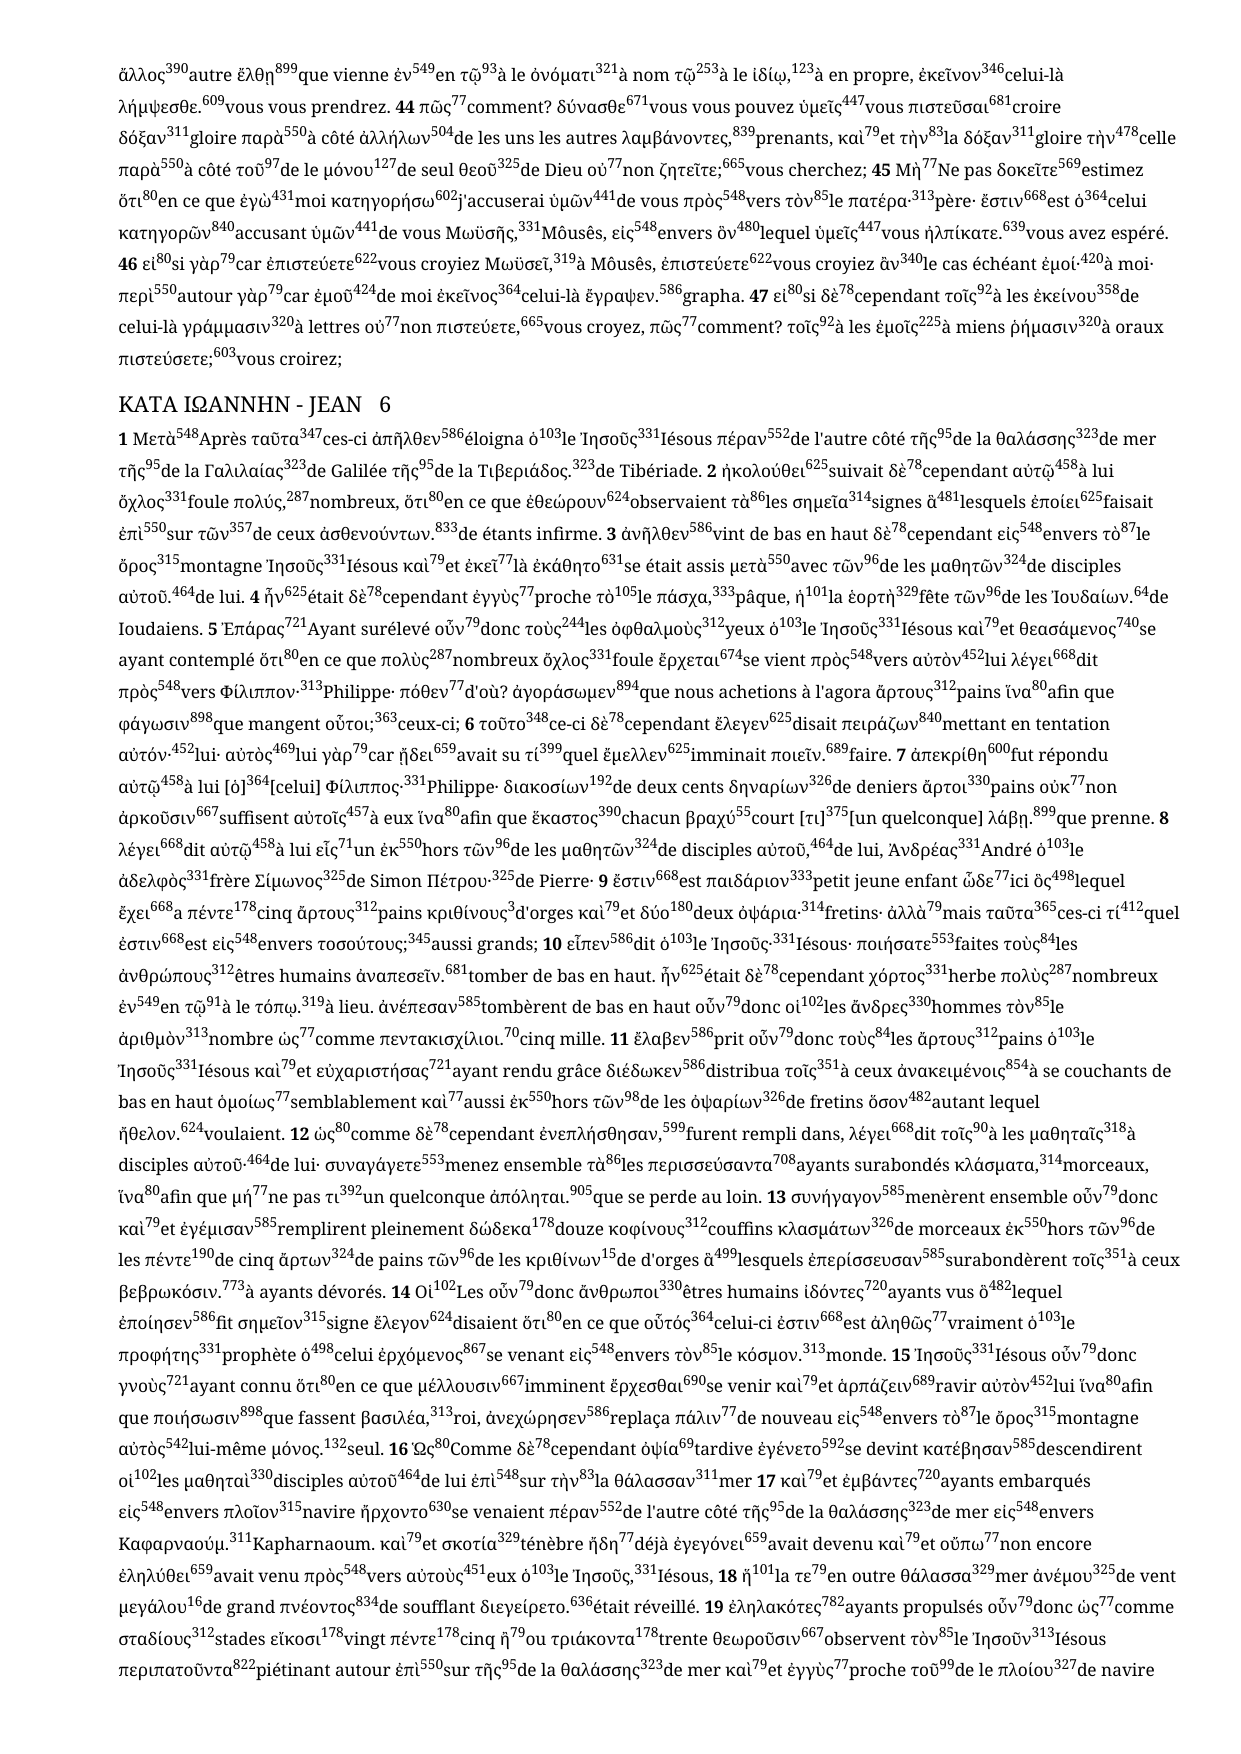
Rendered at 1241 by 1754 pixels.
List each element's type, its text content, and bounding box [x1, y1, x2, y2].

text 1 Μετὰ548Après ταῦτα347ces-ci ἦν625était ἑορτὴ329fête τῶν96de les Ἰουδαίων64de Ioudaiens καὶ79et ἀνέβη586monta Ἰησοῦς331Iésous εἰς548envers Ἱεροσόλυμα.314Ierosoluma. 2 Ἔστιν668Est δὲ78cependant ἐν549en τοῖς92à les Ἱεροσολύμοις320à Ierosoluma ἐπὶ549sur τῇ89à la προβατικῇ57à probatique κολυμβήθρα329piscine ἡ362celle ἐπιλεγομένη889étante dite sur Ἑβραϊστὶ77En Hébreu Βηθσαϊδά329Bethsaïda πέντε176cinq στοὰς310portiques ἔχουσα.838ayante. 3 ἐν549en ταύταις349à celles-ci κατέκειτο631se couchait de haut en bas πλῆθος333multitude τῶν357de ceux ἀσθενούντων,833de étants infirme, τυφλῶν,64de aveugles, χωλῶν,64de boiteux, ξηρῶν.64de secs. 4 5 ἦν625était δέ78cependant τις287un quelconque ἄνθρωπος331être humain ἐκεῖ77là τριάκοντα180trente [καὶ]79[et] ὀκτὼ180huit ἔτη314ans ἔχων840ayant ἐν549en τῇ89à la ἀσθενείᾳ317à infirmité αὐτοῦ·464de lui· 6 τοῦτον346celui-ci ἰδὼν721ayant vu ὁ103le Ἰησοῦς331Iésous κατακείμενον849se couchant de haut en bas καὶ79et γνοὺς721ayant connu ὅτι80en ce que πολὺν373nombreux ἤδη77déjà χρόνον313temps ἔχει,668a, λέγει668dit αὐτῷ·458à lui· θέλεις666tu veux ὑγιὴς47sain γενέσθαι;682se devenir; 7 ἀπεκρίθη600fut répondu αὐτῷ458à lui ὁ364celui ἀσθενῶν·840étant infirme· κύριε,337Maître, ἄνθρωπον313être humain οὐκ77non ἔχω664j'ai ἵνα80afin que ὅταν80lorsque le cas échéant ταραχθῇ911que soit troublé τὸ105le ὕδωρ333eau βάλῃ899que jette με417moi εἰς548envers τὴν83la κολυμβήθραν·311piscine· ἐν549en ᾧ486à lequel δὲ78cependant ἔρχομαι670je me viens ἐγώ,431moi, ἄλλος390autre πρὸ550d'avant ἐμοῦ424de moi καταβαίνει.668descend. 8 λέγει668dit αὐτῷ458à lui ὁ103le Ἰησοῦς·331Iésous· ἔγειρε570éveille ἆρον554lève τὸν85le κράβαττόν313grabat σου442de toi καὶ79et περιπάτει.570piétine autour. 9 καὶ79et εὐθέως77directement ἐγένετο592se devint ὑγιὴς47sain ὁ103le ἄνθρωπος331être humain καὶ79et ἦρεν586leva τὸν85le κράβαττον313grabat αὐτοῦ464de lui καὶ79et περιεπάτει.625piétinait autour. Ἦν625Était δὲ78cependant σάββατον333sabbat ἐν549en ἐκείνῃ142à celle-là τῇ89à la ἡμέρᾳ.317à journée. 10 ἔλεγον624disaient οὖν79donc οἱ102les Ἰουδαῖοι70Ioudaiens τῷ352à celui τεθεραπευμένῳ·801à ayant été soigné· σάββατόν333sabbat ἐστιν,668est, καὶ79et οὐκ77non ἔξεστίν668est permis σοι439à toi ἆραι681lever τὸν85le κράβαττόν313grabat σου.442de toi. 11 ὁ364celui δὲ78cependant ἀπεκρίθη600fut répondu αὐτοῖς·457à eux· ὁ364celui ποιήσας721ayant fait με417moi ὑγιῆ53sain ἐκεῖνός364celui-là μοι420à moi εἶπεν·586dit· ἆρον554lève τὸν85le κράβαττόν313grabat σου442de toi καὶ79et περιπάτει.570piétine autour. 12 ἠρώτησαν585sollicitèrent αὐτόν·452lui· τίς410quel ἐστιν668est ὁ103le ἄνθρωπος331être humain ὁ364celui εἰπών721ayant dit σοι·439à toi· ἆρον554lève καὶ79et περιπάτει;570piétine autour; 13 ὁ364celui δὲ78cependant ἰαθεὶς760ayant été guéri οὐκ77non ᾔδει659avait su τίς410quel ἐστιν,668est, ὁ103le γὰρ79car Ἰησοῦς331Iésous ἐξένευσεν586fit signe au dehors ὄχλου325de foule ὄντος834de étant ἐν549en τῷ91à le τόπῳ.319à lieu. 14 μετὰ548après ταῦτα347ces-ci εὑρίσκει668trouve αὐτὸν452lui ὁ103le Ἰησοῦς331Iésous ἐν549en τῷ93à le ἱερῷ321à sanctuaire καὶ79et εἶπεν586dit αὐτῷ·458à lui· ἴδε306voici ὑγιὴς47sain γέγονας,640tu as devenu, μηκέτι77ne pas plus ἁμάρτανε,570faute, ἵνα80afin que μὴ77ne pas χεῖρόν73pire σοί439à toi τι392un quelconque γένηται.905que se devienne. 15 ἀπῆλθεν586éloigna ὁ103le ἄνθρωπος331être humain καὶ79et ἀνήγγειλεν586annonça de bas en haut τοῖς90à les Ἰουδαίοις58à Ioudaiens ὅτι80en ce que Ἰησοῦς331Iésous ἐστιν668est ὁ364celui ποιήσας721ayant fait αὐτὸν452lui ὑγιῆ.53sain. 16 καὶ79et διὰ548par le fait de τοῦτο348ce-ci ἐδίωκον624poursuivaient οἱ102les Ἰουδαῖοι70Ioudaiens τὸν85le Ἰησοῦν,313Iésous, ὅτι80en ce que ταῦτα347ces-ci ἐποίει625faisait ἐν549en σαββάτῳ.321à sabbat. 17 Ὁ469Celui δὲ78cependant [Ἰησοῦς]331[Iésous] ἀπεκρίνατο592se répondit αὐτοῖς·457à eux· ὁ103le πατήρ331père μου424de moi ἕως551jusqu'à ce que ἄρτι77à l'instant ἐργάζεται674se met au travail κἀγὼ431et moi ἐργάζομαι·670je me mets au travail· 18 διὰ548par le fait de τοῦτο348ce-ci οὖν79donc μᾶλλον77davantage ἐζήτουν624cherchaient αὐτὸν452lui οἱ102les Ἰουδαῖοι70Ioudaiens ἀποκτεῖναι,681tuer catégoriquement, ὅτι80en ce que οὐ77non μόνον77seulement ἔλυεν625déliait τὸ87le σάββατον,315sabbat, ἀλλὰ79mais καὶ77aussi πατέρα313père ἴδιον115en propre ἔλεγεν625disait τὸν85le θεὸν313Dieu ἴσον53égal ἑαυτὸν528lui-même ποιῶν840faisant τῷ91à le θεῷ.319à Dieu. 19 Ἀπεκρίνατο592Se répondit οὖν79donc ὁ103le Ἰησοῦς331Iésous καὶ79et ἔλεγεν625disait αὐτοῖς·457à eux· ἀμὴν304amen ἀμὴν304amen λέγω664je dis ὑμῖν,438à vous, οὐ77non δύναται674se peut ὁ103le υἱὸς331fils ποιεῖν689faire ἀφ᾽550au loin ἑαυτοῦ537de lui-même οὐδὲν375aucun ἐὰν80si le cas échéant μή340ne pas τι375un quelconque βλέπῃ921que regarde τὸν85le πατέρα313père ποιοῦντα·822faisant· ἃ481lesquels γὰρ79car ἂν340le cas échéant ἐκεῖνος364celui-là ποιῇ,921que fasse, ταῦτα347ces-ci καὶ77aussi ὁ103le υἱὸς331fils ὁμοίως77semblablement ποιεῖ.668fait. 20 ὁ103le γὰρ79car πατὴρ331père φιλεῖ668affectionne τὸν85le υἱὸν313fils καὶ79et πάντα374tous δείκνυσιν668montre αὐτῷ458à lui ἃ481lesquels αὐτὸς542lui-même ποιεῖ,668fait, καὶ79et μείζονα54plus grands τούτων359de ces-ci δείξει606montrera αὐτῷ458à lui ἔργα,314travaux, ἵνα80afin que ὑμεῖς447vous θαυμάζητε.918que vous étonniez. 21 ὥσπερ80comme certes γὰρ79car ὁ103le πατὴρ331père ἐγείρει668éveille τοὺς84les νεκροὺς52morts καὶ79et ζῳοποιεῖ,668fait être vivant, οὕτως77ainsi καὶ77aussi ὁ103le υἱὸς331fils οὓς479lesquels θέλει668veut ζῳοποιεῖ.668fait être vivant. 22 οὐδὲ79non cependant γὰρ79car ὁ103le πατὴρ331père κρίνει668juge οὐδένα,373aucun, ἀλλὰ79mais τὴν83la κρίσιν311jugement πᾶσαν267toute δέδωκεν642a donné τῷ91à le υἱῷ,319à fils, 23 ἵνα80afin que πάντες389tous τιμῶσιν920que valorisent τὸν85le υἱὸν313fils καθὼς77de haut en bas comme τιμῶσιν667valorisent τὸν85le πατέρα.313père. ὁ364celui μὴ77ne pas τιμῶν840valorisant τὸν85le υἱὸν313fils οὐ77non τιμᾷ668valorise τὸν85le πατέρα313père τὸν346celui πέμψαντα707ayant mandé αὐτόν.452lui. 24 Ἀμὴν304Amen ἀμὴν304amen λέγω664je dis ὑμῖν438à vous ὅτι80en ce que ὁ364celui τὸν85le λόγον313discours μου424de moi ἀκούων840écoutant καὶ79et πιστεύων840croyant τῷ352à celui πέμψαντί713à ayant mandé με417moi ἔχει668a ζωὴν311vie αἰώνιον2éternelle καὶ79et εἰς548envers κρίσιν311jugement οὐκ77non ἔρχεται,674se vient, ἀλλὰ79mais μεταβέβηκεν642a dépassé ἐκ550hors τοῦ97de le θανάτου325de trépas εἰς548envers τὴν83la ζωήν.311vie. 25 ἀμὴν304amen ἀμὴν304amen λέγω664je dis ὑμῖν438à vous ὅτι80en ce que ἔρχεται674se vient ὥρα329heure καὶ79et νῦν77maintenant ἐστιν668est ὅτε77lorsque οἱ102les νεκροὶ70morts ἀκούσουσιν605écouteront τῆς95de la φωνῆς323de son de voix τοῦ97de le υἱοῦ325de fils τοῦ97de le θεοῦ325de Dieu καὶ79et οἱ363ceux ἀκούσαντες720ayants écoutés ζήσουσιν.605vivront. 26 ὥσπερ80comme certes γὰρ79car ὁ103le πατὴρ331père ἔχει668a ζωὴν311vie ἐν549en ἑαυτῷ,533à lui-même, οὕτως77ainsi καὶ77aussi τῷ91à le υἱῷ319à fils ἔδωκεν586donna ζωὴν311vie ἔχειν689avoir ἐν549en ἑαυτῷ.533à lui-même. 27 καὶ79et ἐξουσίαν311autorité ἔδωκεν586donna αὐτῷ458à lui κρίσιν311jugement ποιεῖν,689faire, ὅτι80en ce que υἱὸς331fils ἀνθρώπου325de être humain ἐστίν.668est. 28 μὴ77ne pas θαυμάζετε569étonnez τοῦτο,348ce-ci, ὅτι80en ce que ἔρχεται674se vient ὥρα329heure ἐν549en ᾗ484à laquelle πάντες286tous οἱ363ceux ἐν549en τοῖς92à les μνημείοις320à mémoriaux ἀκούσουσιν605écouteront τῆς95de la φωνῆς323de son de voix αὐτοῦ464de lui 29 καὶ79et ἐκπορεύσονται611se iront au dehors οἱ363ceux τὰ86les ἀγαθὰ54bons ποιήσαντες720ayants faits εἰς548envers ἀνάστασιν311redressement ζωῆς,323de vie, οἱ363ceux δὲ78cependant τὰ86les φαῦλα54dérisoires πράξαντες720ayants pratiqués εἰς548envers ἀνάστασιν311redressement κρίσεως.323de jugement. 30 Οὐ77Non δύναμαι670je me puis ἐγὼ431moi ποιεῖν689faire ἀπ᾽550au loin ἐμαυτοῦ511de moi-même οὐδέν·375aucun· καθὼς77de haut en bas comme ἀκούω664j'écoute κρίνω,664je juge, καὶ79et ἡ101la κρίσις329jugement ἡ101la ἐμὴ229mienne δικαία45juste ἐστίν,668est, ὅτι80en ce que οὐ77non ζητῶ664je cherche τὸ87le θέλημα315volonté τὸ87le ἐμὸν220mien ἀλλὰ79mais τὸ87le θέλημα315volonté τοῦ358de celui πέμψαντός716de ayant mandé με.417moi. 31 Ἐὰν80Si le cas échéant ἐγὼ431moi μαρτυρῶ917que je témoigne περὶ550autour ἐμαυτοῦ,511de moi-même, ἡ101la μαρτυρία329déposition de témoignage μου424de moi οὐκ77non ἔστιν668est ἀληθής·45vrai· 32 ἄλλος390autre ἐστὶν668est ὁ364celui μαρτυρῶν840témoignant περὶ550autour ἐμοῦ,424de moi, καὶ79et οἶδα638j'ai su ὅτι80en ce que ἀληθής45vrai ἐστιν668est ἡ101la μαρτυρία329déposition de témoignage ἣν478laquelle μαρτυρεῖ668témoigne περὶ550autour ἐμοῦ.424de moi. 33 ὑμεῖς447vous ἀπεστάλκατε639vous avez envoyé πρὸς548vers Ἰωάννην,313Ioannes, καὶ79et μεμαρτύρηκεν642a témoigné τῇ89à la ἀληθείᾳ·317à vérité· 34 ἐγὼ431moi δὲ78cependant οὐ77non παρὰ550à côté ἀνθρώπου325de être humain τὴν83la μαρτυρίαν311déposition de témoignage λαμβάνω,664je prends, ἀλλὰ79mais ταῦτα347ces-ci λέγω664je dis ἵνα80afin que ὑμεῖς447vous σωθῆτε.908que vous soyez sauvé. 35 ἐκεῖνος364celui-là ἦν625était ὁ103le λύχνος331chandelle ὁ364celui καιόμενος891étant allumé καὶ79et φαίνων,840apparaissant en lumière, ὑμεῖς447vous δὲ78cependant ἠθελήσατε583vous voulûtes ἀγαλλιαθῆναι683être exulté πρὸς548vers ὥραν311heure ἐν549en τῷ93à le φωτὶ321à lumière αὐτοῦ.464de lui. 36 Ἐγὼ431Moi δὲ78cependant ἔχω664j'ai τὴν83la μαρτυρίαν311déposition de témoignage μείζω30plus grande τοῦ97de le Ἰωάννου·325de Ioannes· τὰ104les γὰρ79car ἔργα332travaux ἃ481lesquels δέδωκέν642a donné μοι420à moi ὁ103le πατὴρ331père ἵνα80afin que τελειώσω895que je perfectionne αὐτά,453eux, αὐτὰ157mêmes τὰ104les ἔργα332travaux ἃ481lesquels ποιῶ664je fais μαρτυρεῖ668témoigne περὶ550autour ἐμοῦ424de moi ὅτι80en ce que ὁ103le πατήρ331père με417moi ἀπέσταλκεν.642a envoyé. 37 καὶ79et ὁ103le πέμψας721ayant mandé με417moi πατὴρ331père ἐκεῖνος364celui-là μεμαρτύρηκεν642a témoigné περὶ550autour ἐμοῦ.424de moi. οὔτε79ni φωνὴν311son de voix αὐτοῦ464de lui πώποτε77jamais à un moment ἀκηκόατε639vous avez écouté οὔτε79ni εἶδος315aspect αὐτοῦ464de lui ἑωράκατε,639vous avez vu, 38 καὶ79et τὸν85le λόγον313discours αὐτοῦ464de lui οὐκ77non ἔχετε665vous avez ἐν549en ὑμῖν438à vous μένοντα,822restant, ὅτι80en ce que ὃν480lequel ἀπέστειλεν586envoya ἐκεῖνος,364celui-là, τούτῳ352à celui-ci ὑμεῖς447vous οὐ77non πιστεύετε.665vous croyez. 39 ἐραυνᾶτε665vous scrutez τὰς82les γραφάς,310graphes, ὅτι80en ce que ὑμεῖς447vous δοκεῖτε665vous estimez ἐν549en αὐταῖς455à elles ζωὴν311vie αἰώνιον2éternelle ἔχειν·689avoir· καὶ79et ἐκεῖναί361celles-là εἰσιν667sont αἱ361celles μαρτυροῦσαι837témoignantes περὶ550autour ἐμοῦ·424de moi· 40 καὶ79et οὐ77non θέλετε665vous voulez ἐλθεῖν681venir πρός548vers με417moi ἵνα80afin que ζωὴν311vie ἔχητε.918que vous ayez. 41 Δόξαν311Gloire παρὰ550à côté ἀνθρώπων324de êtres humains οὐ77non λαμβάνω,664je prends, 42 ἀλλ᾽79mais ἔγνωκα638j'ai connu ὑμᾶς436vous ὅτι80en ce que τὴν83la ἀγάπην311amour τοῦ97de le θεοῦ325de Dieu οὐκ77non ἔχετε665vous avez ἐν549en ἑαυτοῖς.519à vous-mêmes. 43 ἐγὼ431moi ἐλήλυθα638j'ai venu ἐν549en τῷ93à le ὀνόματι321à nom τοῦ97de le πατρός325de père μου,424de moi, καὶ79et οὐ77non λαμβάνετέ665vous prenez με·417moi· ἐὰν80si le cas échéant ἄλλος390autre ἔλθῃ899que vienne ἐν549en τῷ93à le ὀνόματι321à nom τῷ253à le ἰδίῳ,123à en propre, ἐκεῖνον346celui-là λήμψεσθε.609vous vous prendrez. 44 πῶς77comment? δύνασθε671vous vous pouvez ὑμεῖς447vous πιστεῦσαι681croire δόξαν311gloire παρὰ550à côté ἀλλήλων504de les uns les autres λαμβάνοντες,839prenants, καὶ79et τὴν83la δόξαν311gloire τὴν478celle παρὰ550à côté τοῦ97de le μόνου127de seul θεοῦ325de Dieu οὐ77non ζητεῖτε;665vous cherchez; 45 Μὴ77Ne pas δοκεῖτε569estimez ὅτι80en ce que ἐγὼ431moi κατηγορήσω602j'accuserai ὑμῶν441de vous πρὸς548vers τὸν85le πατέρα·313père· ἔστιν668est ὁ364celui κατηγορῶν840accusant ὑμῶν441de vous Μωϋσῆς,331Môusês, εἰς548envers ὃν480lequel ὑμεῖς447vous ἠλπίκατε.639vous avez espéré. 46 εἰ80si γὰρ79car ἐπιστεύετε622vous croyiez Μωϋσεῖ,319à Môusês, ἐπιστεύετε622vous croyiez ἂν340le cas échéant ἐμοί·420à moi· περὶ550autour γὰρ79car ἐμοῦ424de moi ἐκεῖνος364celui-là ἔγραψεν.586grapha. 47 εἰ80si δὲ78cependant τοῖς92à les ἐκείνου358de celui-là γράμμασιν320à lettres οὐ77non πιστεύετε,665vous croyez, πῶς77comment? τοῖς92à les ἐμοῖς225à miens ῥήμασιν320à oraux πιστεύσετε;603vous croirez; [118, 59, 1181, 371]
text ΚΑΤΑ ΙΩΑΝΝΗΝ - JEAN 6 [118, 389, 1181, 419]
text 1 Μετὰ548Après ταῦτα347ces-ci ἀπῆλθεν586éloigna ὁ103le Ἰησοῦς331Iésous πέραν552de l'autre côté τῆς95de la θαλάσσης323de mer τῆς95de la Γαλιλαίας323de Galilée τῆς95de la Τιβεριάδος.323de Tibériade. 2 ἠκολούθει625suivait δὲ78cependant αὐτῷ458à lui ὄχλος331foule πολύς,287nombreux, ὅτι80en ce que ἐθεώρουν624observaient τὰ86les σημεῖα314signes ἃ481lesquels ἐποίει625faisait ἐπὶ550sur τῶν357de ceux ἀσθενούντων.833de étants infirme. 3 ἀνῆλθεν586vint de bas en haut δὲ78cependant εἰς548envers τὸ87le ὄρος315montagne Ἰησοῦς331Iésous καὶ79et ἐκεῖ77là ἐκάθητο631se était assis μετὰ550avec τῶν96de les μαθητῶν324de disciples αὐτοῦ.464de lui. 4 ἦν625était δὲ78cependant ἐγγὺς77proche τὸ105le πάσχα,333pâque, ἡ101la ἑορτὴ329fête τῶν96de les Ἰουδαίων.64de Ioudaiens. 5 Ἐπάρας721Ayant surélevé οὖν79donc τοὺς244les ὀφθαλμοὺς312yeux ὁ103le Ἰησοῦς331Iésous καὶ79et θεασάμενος740se ayant contemplé ὅτι80en ce que πολὺς287nombreux ὄχλος331foule ἔρχεται674se vient πρὸς548vers αὐτὸν452lui λέγει668dit πρὸς548vers Φίλιππον·313Philippe· πόθεν77d'où? ἀγοράσωμεν894que nous achetions à l'agora ἄρτους312pains ἵνα80afin que φάγωσιν898que mangent οὗτοι;363ceux-ci; 6 τοῦτο348ce-ci δὲ78cependant ἔλεγεν625disait πειράζων840mettant en tentation αὐτόν·452lui· αὐτὸς469lui γὰρ79car ᾔδει659avait su τί399quel ἔμελλεν625imminait ποιεῖν.689faire. 7 ἀπεκρίθη600fut répondu αὐτῷ458à lui [ὁ]364[celui] Φίλιππος·331Philippe· διακοσίων192de deux cents δηναρίων326de deniers ἄρτοι330pains οὐκ77non ἀρκοῦσιν667suffisent αὐτοῖς457à eux ἵνα80afin que ἕκαστος390chacun βραχύ55court [τι]375[un quelconque] λάβῃ.899que prenne. 8 λέγει668dit αὐτῷ458à lui εἷς71un ἐκ550hors τῶν96de les μαθητῶν324de disciples αὐτοῦ,464de lui, Ἀνδρέας331André ὁ103le ἀδελφὸς331frère Σίμωνος325de Simon Πέτρου·325de Pierre· 9 ἔστιν668est παιδάριον333petit jeune enfant ὧδε77ici ὃς498lequel ἔχει668a πέντε178cinq ἄρτους312pains κριθίνους3d'orges καὶ79et δύο180deux ὀψάρια·314fretins· ἀλλὰ79mais ταῦτα365ces-ci τί412quel ἐστιν668est εἰς548envers τοσούτους;345aussi grands; 10 εἶπεν586dit ὁ103le Ἰησοῦς·331Iésous· ποιήσατε553faites τοὺς84les ἀνθρώπους312êtres humains ἀναπεσεῖν.681tomber de bas en haut. ἦν625était δὲ78cependant χόρτος331herbe πολὺς287nombreux ἐν549en τῷ91à le τόπῳ.319à lieu. ἀνέπεσαν585tombèrent de bas en haut οὖν79donc οἱ102les ἄνδρες330hommes τὸν85le ἀριθμὸν313nombre ὡς77comme πεντακισχίλιοι.70cinq mille. 11 ἔλαβεν586prit οὖν79donc τοὺς84les ἄρτους312pains ὁ103le Ἰησοῦς331Iésous καὶ79et εὐχαριστήσας721ayant rendu grâce διέδωκεν586distribua τοῖς351à ceux ἀνακειμένοις854à se couchants de bas en haut ὁμοίως77semblablement καὶ77aussi ἐκ550hors τῶν98de les ὀψαρίων326de fretins ὅσον482autant lequel ἤθελον.624voulaient. 12 ὡς80comme δὲ78cependant ἐνεπλήσθησαν,599furent rempli dans, λέγει668dit τοῖς90à les μαθηταῖς318à disciples αὐτοῦ·464de lui· συναγάγετε553menez ensemble τὰ86les περισσεύσαντα708ayants surabondés κλάσματα,314morceaux, ἵνα80afin que μή77ne pas τι392un quelconque ἀπόληται.905que se perde au loin. 13 συνήγαγον585menèrent ensemble οὖν79donc καὶ79et ἐγέμισαν585remplirent pleinement δώδεκα178douze κοφίνους312couffins κλασμάτων326de morceaux ἐκ550hors τῶν96de les πέντε190de cinq ἄρτων324de pains τῶν96de les κριθίνων15de d'orges ἃ499lesquels ἐπερίσσευσαν585surabondèrent τοῖς351à ceux βεβρωκόσιν.773à ayants dévorés. 14 Οἱ102Les οὖν79donc ἄνθρωποι330êtres humains ἰδόντες720ayants vus ὃ482lequel ἐποίησεν586fit σημεῖον315signe ἔλεγον624disaient ὅτι80en ce que οὗτός364celui-ci ἐστιν668est ἀληθῶς77vraiment ὁ103le προφήτης331prophète ὁ498celui ἐρχόμενος867se venant εἰς548envers τὸν85le κόσμον.313monde. 15 Ἰησοῦς331Iésous οὖν79donc γνοὺς721ayant connu ὅτι80en ce que μέλλουσιν667imminent ἔρχεσθαι690se venir καὶ79et ἁρπάζειν689ravir αὐτὸν452lui ἵνα80afin que ποιήσωσιν898que fassent βασιλέα,313roi, ἀνεχώρησεν586replaça πάλιν77de nouveau εἰς548envers τὸ87le ὄρος315montagne αὐτὸς542lui-même μόνος.132seul. 16 Ὡς80Comme δὲ78cependant ὀψία69tardive ἐγένετο592se devint κατέβησαν585descendirent οἱ102les μαθηταὶ330disciples αὐτοῦ464de lui ἐπὶ548sur τὴν83la θάλασσαν311mer 17 καὶ79et ἐμβάντες720ayants embarqués εἰς548envers πλοῖον315navire ἤρχοντο630se venaient πέραν552de l'autre côté τῆς95de la θαλάσσης323de mer εἰς548envers Καφαρναούμ.311Kapharnaoum. καὶ79et σκοτία329ténèbre ἤδη77déjà ἐγεγόνει659avait devenu καὶ79et οὔπω77non encore ἐληλύθει659avait venu πρὸς548vers αὐτοὺς451eux ὁ103le Ἰησοῦς,331Iésous, 18 ἥ101la τε79en outre θάλασσα329mer ἀνέμου325de vent μεγάλου16de grand πνέοντος834de soufflant διεγείρετο.636était réveillé. 19 ἐληλακότες782ayants propulsés οὖν79donc ὡς77comme σταδίους312stades εἴκοσι178vingt πέντε178cinq ἢ79ou τριάκοντα178trente θεωροῦσιν667observent τὸν85le Ἰησοῦν313Iésous περιπατοῦντα822piétinant autour ἐπὶ550sur τῆς95de la θαλάσσης323de mer καὶ79et ἐγγὺς77proche τοῦ99de le πλοίου327de navire γινόμενον,849se devenant, καὶ79et ἐφοβήθησαν.599furent effrayé. 20 ὁ469celui δὲ78cependant λέγει668dit αὐτοῖς·457à eux· ἐγώ431moi εἰμι·664je suis· μὴ77ne pas φοβεῖσθε.573que vous vous effrayez. 21 ἤθελον624voulaient οὖν79donc λαβεῖν681prendre αὐτὸν452lui εἰς548envers τὸ87le πλοῖον,315navire, καὶ79et εὐθέως77directement ἐγένετο592se devint τὸ105le πλοῖον333navire ἐπὶ550sur τῆς95de la γῆς323de terre εἰς548envers ἣν478laquelle ὑπῆγον.624dirigeaient en arrière. 22 Τῇ350à Celle ἐπαύριον77lendemain ὁ103le ὄχλος331foule ὁ364celui ἑστηκὼς783ayant dressé πέραν552de l'autre côté τῆς95de la θαλάσσης323de mer εἶδον585virent ὅτι80en ce que πλοιάριον333petit navire ἄλλο134autre οὐκ77non ἦν625était ἐκεῖ77là εἰ551si μὴ77ne pas ἓν73un καὶ79et ὅτι80en ce que οὐ77non συνεισῆλθεν586entra avec τοῖς90à les μαθηταῖς318à disciples αὐτοῦ464de lui ὁ103le Ἰησοῦς331Iésous εἰς548envers τὸ87le πλοῖον315navire ἀλλὰ79mais μόνοι131seuls οἱ102les μαθηταὶ330disciples αὐτοῦ464de lui ἀπῆλθον·585éloignèrent· 23 ἄλλα133autres ἦλθεν586vint πλοιά[ρια]332navires ἐκ550hors Τιβεριάδος323de Tibériade ἐγγὺς77proche τοῦ97de le τόπου325de lieu ὅπου77là où ἔφαγον585mangèrent τὸν85le ἄρτον313pain εὐχαριστήσαντος716de ayant rendu grâce τοῦ97de le κυρίου.325de Maître. 24 ὅτε80lorsque οὖν79donc εἶδεν586vit ὁ103le ὄχλος331foule ὅτι80en ce que Ἰησοῦς331Iésous οὐκ77non ἔστιν668est ἐκεῖ77là οὐδὲ79non cependant οἱ102les μαθηταὶ330disciples αὐτοῦ,464de lui, ἐνέβησαν585embarquèrent αὐτοὶ468eux εἰς548envers τὰ86les πλοιάρια314petits navires καὶ79et ἦλθον585vinrent εἰς548envers Καφαρναοὺμ311Kapharnaoum ζητοῦντες839cherchants τὸν85le Ἰησοῦν.313Iésous. 25 καὶ79et εὑρόντες720ayants trouvés αὐτὸν452lui πέραν552de l'autre côté τῆς95de la θαλάσσης323de mer εἶπον585dirent αὐτῷ·458à lui· ῥαββί,337rabbi, πότε77quand ὧδε77ici γέγονας;640tu as devenu; 26 Ἀπεκρίθη600Fut répondu αὐτοῖς457à eux ὁ103le Ἰησοῦς331Iésous καὶ79et εἶπεν·586dit· ἀμὴν304amen ἀμὴν304amen λέγω664je dis ὑμῖν,438à vous, ζητεῖτέ665vous cherchez με417moi οὐχ77non ὅτι80en ce que εἴδετε583vous vîtes σημεῖα,314signes, ἀλλ᾽79mais ὅτι80en ce que ἐφάγετε583vous mangeâtes ἐκ550hors τῶν96de les ἄρτων324de pains καὶ79et ἐχορτάσθητε.597vous fûtes fourragé. 27 ἐργάζεσθε573que vous vous mettez au travail μὴ77ne pas τὴν83la βρῶσιν311consommation τὴν344celle ἀπολλυμένην847se perdante au loin ἀλλὰ79mais τὴν83la βρῶσιν311consommation τὴν344celle μένουσαν820restante εἰς548envers ζωὴν311vie αἰώνιον,2éternelle, ἣν478laquelle ὁ103le υἱὸς331fils τοῦ97de le ἀνθρώπου325de être humain ὑμῖν438à vous δώσει·606donnera· τοῦτον346celui-ci γὰρ79car ὁ103le πατὴρ331père ἐσφράγισεν586scella ὁ103le θεός.331Dieu. 28 εἶπον585dirent οὖν79donc πρὸς548vers αὐτόν·452lui· τί399quel ποιῶμεν916que nous fassions ἵνα80afin que ἐργαζώμεθα922que nous nous mettions au travail τὰ86les ἔργα314travaux τοῦ97de le θεοῦ;325de Dieu; 29 ἀπεκρίθη600fut répondu [ὁ]103[le] Ἰησοῦς331Iésous καὶ79et εἶπεν586dit αὐτοῖς·457à eux· τοῦτό366ce-ci ἐστιν668est τὸ105le ἔργον333travail τοῦ97de le θεοῦ,325de Dieu, ἵνα77afin que πιστεύητε918que vous croyiez εἰς548envers ὃν480lequel ἀπέστειλεν586envoya ἐκεῖνος.364celui-là. 30 Εἶπον585Dirent οὖν79donc αὐτῷ·458à lui· τί399quel οὖν79donc ποιεῖς666tu fais σὺ448toi σημεῖον,315signe, ἵνα80afin que ἴδωμεν894que nous voyions καὶ79et πιστεύσωμέν894que nous croyions σοι;439à toi; τί399quel ἐργάζῃ;672tu te mets au travail; 31 οἱ102les πατέρες330pères ἡμῶν423de nous τὸ87le μάννα315manne ἔφαγον585mangèrent ἐν549en τῇ89à la ἐρήμῳ,57à déserte, καθώς77de haut en bas comme ἐστιν668est γεγραμμένον·815ayant été graphé· ἄρτον313pain ἐκ550hors τοῦ97de le οὐρανοῦ325de ciel ἔδωκεν586donna αὐτοῖς457à eux φαγεῖν.681manger. 32 εἶπεν586dit οὖν79donc αὐτοῖς457à eux ὁ103le Ἰησοῦς·331Iésous· ἀμὴν304amen ἀμὴν304amen λέγω664je dis ὑμῖν,438à vous, οὐ77non Μωϋσῆς331Môusês δέδωκεν642a donné ὑμῖν438à vous τὸν85le ἄρτον313pain ἐκ550hors τοῦ97de le οὐρανοῦ,325de ciel, ἀλλ᾽79mais ὁ103le πατήρ331père μου424de moi δίδωσιν668donne ὑμῖν438à vous τὸν85le ἄρτον313pain ἐκ550hors τοῦ97de le οὐρανοῦ325de ciel τὸν85le ἀληθινόν·4véritable· 33 ὁ103le γὰρ79car ἄρτος331pain τοῦ97de le θεοῦ325de Dieu ἐστιν668est ὁ364celui καταβαίνων840descendant ἐκ550hors τοῦ97de le οὐρανοῦ325de ciel καὶ79et ζωὴν311vie διδοὺς840donnant τῷ91à le κόσμῳ.319à monde. 34 εἶπον585dirent οὖν79donc πρὸς548vers αὐτόν·452lui· κύριε,337Maître, πάντοτε77en tout moment δὸς554donne ἡμῖν419à nous τὸν85le ἄρτον313pain τοῦτον.138celui-ci. 35 εἶπεν586dit αὐτοῖς457à eux ὁ103le Ἰησοῦς·331Iésous· ἐγώ431moi εἰμι664je suis ὁ103le ἄρτος331pain τῆς95de la ζωῆς·323de vie· ὁ364celui ἐρχόμενος867se venant πρὸς548vers ἐμὲ417moi οὐ77non μὴ77ne pas πεινάσῃ,899que ait faim, καὶ79et ὁ364celui πιστεύων840croyant εἰς548envers ἐμὲ417moi οὐ77non μὴ77ne pas διψήσει606aura soif πώποτε.77jamais à un moment. 36 Ἀλλ᾽79Mais εἶπον582je dis ὑμῖν438à vous ὅτι80en ce que καὶ79et ἑωράκατέ639vous avez vu [με]417[moi] καὶ79et οὐ77non πιστεύετε.665vous croyez. 37 πᾶν392tout ὃ482lequel δίδωσίν668donne μοι420à moi ὁ103le πατὴρ331père πρὸς548vers ἐμὲ417moi ἥξει,606surgira, καὶ79et τὸν346celui ἐρχόμενον849se venant πρὸς548vers ἐμὲ417moi οὐ77non μὴ77ne pas ἐκβάλω895que j'éjecte ἔξω,77au-dehors, 38 ὅτι80en ce que καταβέβηκα638j'ai descendu ἀπὸ550au loin τοῦ97de le οὐρανοῦ325de ciel οὐχ77non ἵνα80afin que ποιῶ917que je fasse τὸ87le θέλημα315volonté τὸ87le ἐμὸν220mien ἀλλὰ79mais τὸ87le θέλημα315volonté τοῦ358de celui πέμψαντός716de ayant mandé με.417moi. 39 τοῦτο366ce-ci δέ78cependant ἐστιν668est τὸ105le θέλημα333volonté τοῦ358de celui πέμψαντός716de ayant mandé με,417moi, ἵνα77afin que πᾶν375tout ὃ482lequel δέδωκέν642a donné μοι420à moi μὴ77ne pas ἀπολέσω895que je perde au loin ἐξ550hors αὐτοῦ,466de lui, ἀλλ᾽79mais ἀναστήσω602je redresserai αὐτὸ454lui [ἐν]549[en] τῇ89à la ἐσχάτῃ206à dernière ἡμέρᾳ.317à journée. 40 τοῦτο366ce-ci γάρ79car ἐστιν668est τὸ105le θέλημα333volonté τοῦ97de le πατρός325de père μου,424de moi, ἵνα77afin que πᾶς390tout ὁ364celui θεωρῶν840observant τὸν85le υἱὸν313fils καὶ79et πιστεύων840croyant εἰς548envers αὐτὸν452lui ἔχῃ921que ait ζωὴν311vie αἰώνιον,2éternelle, καὶ79et ἀναστήσω602je redresserai αὐτὸν452lui ἐγὼ431moi [ἐν]549[en] τῇ89à la ἐσχάτῃ206à dernière ἡμέρᾳ.317à journée. 41 Ἐγόγγυζον624Murmuraient οὖν79donc οἱ102les Ἰουδαῖοι70Ioudaiens περὶ550autour αὐτοῦ464de lui ὅτι80en ce que εἶπεν·586dit· ἐγώ431moi εἰμι664je suis ὁ103le ἄρτος331pain ὁ364celui καταβὰς721ayant descendu ἐκ550hors τοῦ97de le οὐρανοῦ,325de ciel, 42 καὶ79et ἔλεγον·624disaient· οὐχ340non οὗτός364celui-ci ἐστιν668est Ἰησοῦς331Iésous ὁ103le υἱὸς331fils Ἰωσήφ,325de Ioseph, οὗ492de lequel ἡμεῖς430nous οἴδαμεν637nous avons su τὸν85le πατέρα313père καὶ79et τὴν83la μητέρα;311mère; πῶς77comment? νῦν77maintenant λέγει668dit ὅτι80en ce que ἐκ550hors τοῦ97de le οὐρανοῦ325de ciel καταβέβηκα;638j'ai descendu; 43 ἀπεκρίθη600fut répondu Ἰησοῦς331Iésous καὶ79et εἶπεν586dit αὐτοῖς·457à eux· μὴ77ne pas γογγύζετε569murmurez μετ᾽550avec ἀλλήλων.504de les uns les autres. 44 οὐδεὶς390aucun δύναται674se peut ἐλθεῖν681venir πρός548vers με417moi ἐὰν80si le cas échéant μὴ77ne pas ὁ103le πατὴρ331père ὁ364celui πέμψας721ayant mandé με417moi ἑλκύσῃ899que tire αὐτόν,452lui, κἀγὼ431et moi ἀναστήσω602je redresserai αὐτὸν452lui ἐν549en τῇ89à la ἐσχάτῃ206à dernière ἡμέρᾳ.317à journée. 45 ἔστιν668est γεγραμμένον815ayant été graphé ἐν549en τοῖς90à les προφήταις·318à prophètes· καὶ79et ἔσονται611se seront πάντες286tous διδακτοὶ70enseignés θεοῦ·325de Dieu· πᾶς390tout ὁ364celui ἀκούσας721ayant écouté παρὰ550à côté τοῦ97de le πατρὸς325de père καὶ79et μαθὼν721ayant appris ἔρχεται674se vient πρὸς548vers ἐμέ.417moi. 46 οὐχ77non ὅτι80en ce que τὸν85le πατέρα313père ἑώρακέν642a vu τις390un quelconque εἰ551si μὴ77ne pas ὁ364celui ὢν840étant παρὰ550à côté τοῦ97de le θεοῦ,325de Dieu, οὗτος364celui-ci ἑώρακεν642a vu τὸν85le πατέρα.313père. 47 Ἀμὴν304Amen ἀμὴν304amen λέγω664je dis ὑμῖν,438à vous, ὁ364celui πιστεύων840croyant ἔχει668a ζωὴν311vie αἰώνιον.2éternelle. 48 Ἐγώ431Moi εἰμι664je suis ὁ103le ἄρτος331pain τῆς95de la ζωῆς.323de vie. 49 οἱ102les πατέρες330pères ὑμῶν441de vous ἔφαγον585mangèrent ἐν549en τῇ89à la ἐρήμῳ57à déserte τὸ87le μάννα315manne καὶ79et ἀπέθανον·585moururent loin· 50 οὗτός364celui-ci ἐστιν668est ὁ103le ἄρτος331pain ὁ364celui ἐκ550hors τοῦ97de le οὐρανοῦ325de ciel καταβαίνων,840descendant, ἵνα80afin que τις390un quelconque ἐξ550hors αὐτοῦ464de lui φάγῃ899que mange καὶ79et μὴ77ne pas ἀποθάνῃ.899que meure loin. 51 ἐγώ431moi εἰμι664je suis ὁ103le ἄρτος331pain ὁ364celui ζῶν840vivant ὁ364celui ἐκ550hors τοῦ97de le οὐρανοῦ325de ciel καταβάς·721ayant descendu· ἐάν80si le cas échéant τις390un quelconque φάγῃ899que mange ἐκ550hors τούτου150de celui-ci τοῦ97de le ἄρτου325de pain ζήσεται612se vivra εἰς548envers τὸν85le αἰῶνα,313ère, καὶ79et ὁ103le ἄρτος331pain δὲ78cependant ὃν480lequel ἐγὼ431moi δώσω602je donnerai ἡ101la σάρξ329chair μού424de moi ἐστιν668est ὑπὲρ550au-dessus τῆς95de la τοῦ97de le κόσμου325de monde ζωῆς.323de vie. 52 Ἐμάχοντο630Se bataillaient οὖν79donc πρὸς548vers ἀλλήλους501les uns les autres οἱ102les Ἰουδαῖοι70Ioudaiens λέγοντες·839disants· πῶς77comment? δύναται674se peut οὗτος364celui-ci ἡμῖν419à nous δοῦναι681donner τὴν83la σάρκα311chair [αὐτοῦ]464[de lui] φαγεῖν;681manger; 53 εἶπεν586dit οὖν79donc αὐτοῖς457à eux ὁ103le Ἰησοῦς·331Iésous· ἀμὴν304amen ἀμὴν304amen λέγω664je dis ὑμῖν,438à vous, ἐὰν80si le cas échéant μὴ77ne pas φάγητε896que vous mangiez τὴν83la σάρκα311chair τοῦ97de le υἱοῦ325de fils τοῦ97de le ἀνθρώπου325de être humain καὶ79et πίητε896que vous buviez αὐτοῦ464de lui τὸ87le αἷμα,315sang, οὐκ77non ἔχετε665vous avez ζωὴν311vie ἐν549en ἑαυτοῖς.519à vous-mêmes. 54 ὁ364celui τρώγων840rongeant μου424de moi τὴν83la σάρκα311chair καὶ79et πίνων840buvant μου424de moi τὸ87le αἷμα315sang ἔχει668a ζωὴν311vie αἰώνιον,2éternelle, κἀγὼ431et moi ἀναστήσω602je redresserai αὐτὸν452lui τῇ89à la ἐσχάτῃ206à dernière ἡμέρᾳ.317à journée. 55 ἡ101la γὰρ79car σάρξ329chair μου424de moi ἀληθής69vrai ἐστιν668est βρῶσις,329consommation, καὶ79et τὸ105le αἷμά333sang μου424de moi ἀληθής69vrai ἐστιν668est πόσις.329boisson. 56 ὁ364celui τρώγων840rongeant μου424de moi τὴν83la σάρκα311chair καὶ79et πίνων840buvant μου424de moi τὸ87le αἷμα315sang ἐν549en ἐμοὶ420à moi μένει668reste κἀγὼ431et moi ἐν549en αὐτῷ.458à lui. 57 καθὼς77de haut en bas comme ἀπέστειλέν586envoya με417moi ὁ103le ζῶν840vivant πατὴρ331père κἀγὼ431et moi ζῶ664je vis διὰ548par le fait de τὸν85le πατέρα,313père, καὶ77aussi ὁ364celui τρώγων840rongeant με417moi κἀκεῖνος364et celui-là ζήσει606vivra δι᾽548par le fait de ἐμέ.417moi. 58 οὗτός364celui-ci ἐστιν668est ὁ103le ἄρτος331pain ὁ364celui ἐξ550hors οὐρανοῦ325de ciel καταβάς,721ayant descendu, οὐ77non καθὼς77de haut en bas comme ἔφαγον585mangèrent οἱ102les πατέρες330pères καὶ79et ἀπέθανον·585moururent loin· ὁ364celui τρώγων840rongeant τοῦτον138celui-ci τὸν85le ἄρτον313pain ζήσει606vivra εἰς548envers τὸν85le αἰῶνα.313ère. 59 Ταῦτα347Ces-ci εἶπεν586dit ἐν549en συναγωγῇ317à synagogue διδάσκων840enseignant ἐν549en Καφαρναούμ.317à Kapharnaoum. 60 Πολλοὶ389Nombreux οὖν79donc ἀκούσαντες720ayants écoutés ἐκ550hors τῶν96de les μαθητῶν324de disciples αὐτοῦ464de lui εἶπαν·585dirent· σκληρός47dur ἐστιν668est ὁ103le λόγος331discours οὗτος·156celui-ci· τίς410quel δύναται674se peut αὐτοῦ464de lui ἀκούειν;689écouter; 61 εἰδὼς783ayant su δὲ78cependant ὁ103le Ἰησοῦς331Iésous ἐν549en ἑαυτῷ533à lui-même ὅτι80en ce que γογγύζουσιν667murmurent περὶ550autour τούτου360de ce-ci οἱ102les μαθηταὶ330disciples αὐτοῦ464de lui εἶπεν586dit αὐτοῖς·457à eux· τοῦτο366ce-ci ὑμᾶς436vous σκανδαλίζει;668scandalise; 62 ἐὰν80si le cas échéant οὖν79donc θεωρῆτε918que vous observiez τὸν85le υἱὸν313fils τοῦ97de le ἀνθρώπου325de être humain ἀναβαίνοντα822montant ὅπου80là où ἦν625était τὸ87le πρότερον;55plus avant; 63 τὸ105le πνεῦμά333souffle ἐστιν668est τὸ366ce ζῳοποιοῦν,842faisant être vivant, ἡ101la σὰρξ329chair οὐκ77non ὠφελεῖ668profite οὐδέν·375aucun· τὰ104les ῥήματα332oraux ἃ481lesquels ἐγὼ431moi λελάληκα638j'ai bavardé ὑμῖν438à vous πνεῦμά333souffle ἐστιν668est καὶ79et ζωή329vie ἐστιν.668est. 64 ἀλλ᾽79mais εἰσὶν667sont ἐξ550hors ὑμῶν441de vous τινες389des quelconques οἳ497lesquels οὐ77non πιστεύουσιν.667croient. ᾔδει659avait su γὰρ79car ἐξ550hors ἀρχῆς323de origine ὁ103le Ἰησοῦς331Iésous τίνες409quels εἰσὶν667sont οἱ363ceux μὴ77ne pas πιστεύοντες839croyants καὶ79et τίς410quel ἐστιν668est ὁ364celui παραδώσων765qui livrera αὐτόν.452lui. 65 καὶ79et ἔλεγεν·625disait· διὰ548par le fait de τοῦτο348ce-ci εἴρηκα638j'ai dit ὑμῖν438à vous ὅτι80en ce que οὐδεὶς390aucun δύναται674se peut ἐλθεῖν681venir πρός548vers με417moi ἐὰν80si le cas échéant μὴ77ne pas ᾖ921que soit δεδομένον815ayant été donné αὐτῷ458à lui ἐκ550hors τοῦ97de le πατρός.325de père. 66 Ἐκ550Hors τούτου360de ce-ci πολλοὶ389nombreux [ἐκ]550[hors] τῶν96de les μαθητῶν324de disciples αὐτοῦ464de lui ἀπῆλθον585éloignèrent εἰς548envers τὰ347ces ὀπίσω77derrière καὶ79et οὐκέτι77non plus μετ᾽550avec αὐτοῦ464de lui περιεπάτουν.624piétinaient autour. 67 εἶπεν586dit οὖν79donc ὁ103le Ἰησοῦς331Iésous τοῖς90à les δώδεκα·58à douze· μὴ340ne pas καὶ77aussi ὑμεῖς447vous θέλετε665vous voulez ὑπάγειν;689diriger en arrière; 68 ἀπεκρίθη600fut répondu αὐτῷ458à lui Σίμων331Simon Πέτρος·331Pierre· κύριε,337Maître, πρὸς548vers τίνα397quel ἀπελευσόμεθα;607nous nous éloignerons; ῥήματα314oraux ζωῆς323de vie αἰωνίου14de éternelle ἔχεις,666tu as, 69 καὶ79et ἡμεῖς430nous πεπιστεύκαμεν637nous avons cru καὶ79et ἐγνώκαμεν637nous avons connu ὅτι80en ce que σὺ448toi εἶ666tu es ὁ103le ἅγιος71saint τοῦ97de le θεοῦ.325de Dieu. 70 ἀπεκρίθη600fut répondu αὐτοῖς457à eux ὁ103le Ἰησοῦς·331Iésous· οὐκ340non ἐγὼ431moi ὑμᾶς436vous τοὺς84les δώδεκα52douze ἐξελεξάμην;588je m'élus; καὶ79et ἐξ550hors ὑμῶν441de vous εἷς71un διάβολός47diable ἐστιν.668est. 71 ἔλεγεν625disait δὲ78cependant τὸν85le Ἰούδαν313Iouda Σίμωνος325de Simon Ἰσκαριώτου·325de Iskariote· οὗτος364celui-ci γὰρ79car ἔμελλεν625imminait παραδιδόναι689livrer αὐτόν,452lui, εἷς71un ἐκ550hors τῶν96de les δώδεκα.64de douze. [118, 423, 1181, 1682]
